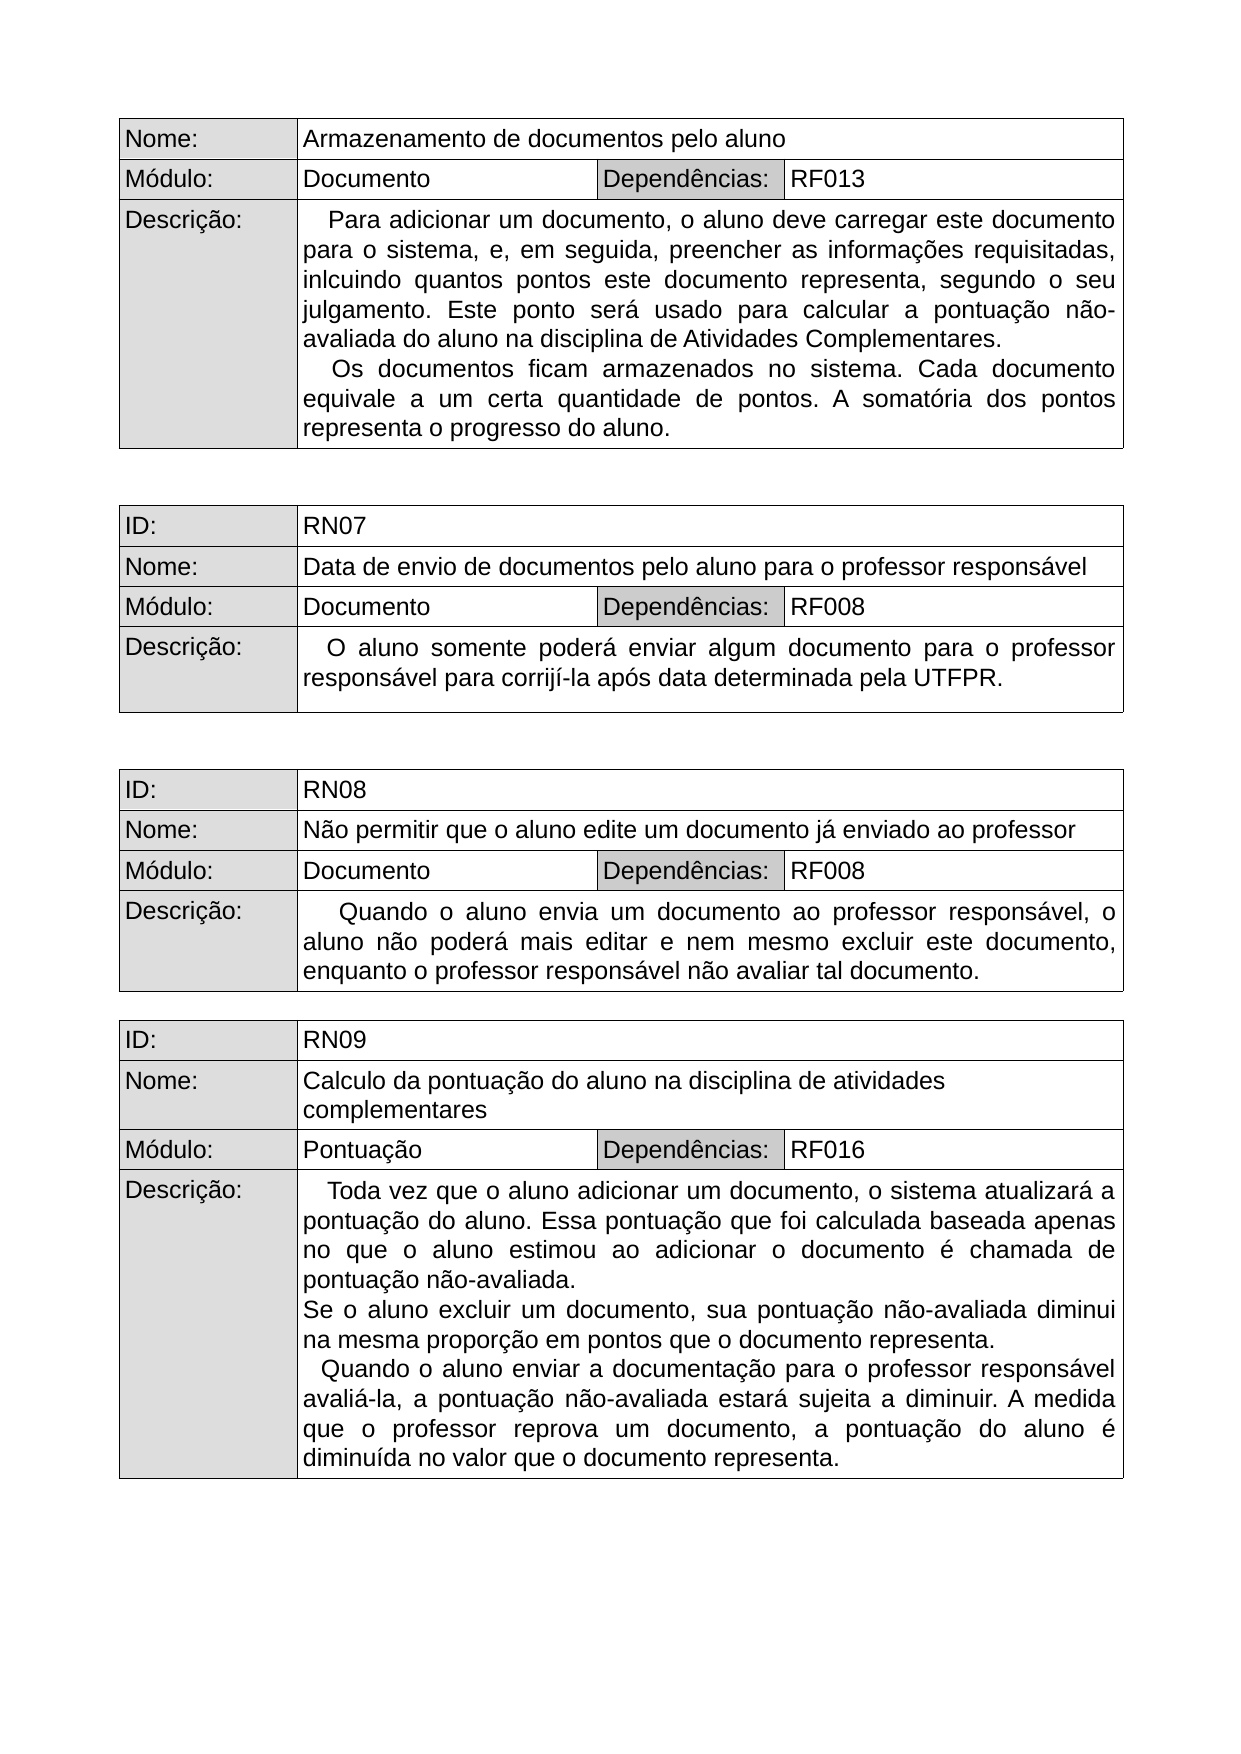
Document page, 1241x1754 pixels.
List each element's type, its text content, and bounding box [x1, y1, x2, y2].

table_cell Dependências: [598, 160, 784, 199]
table_cell Calculo da pontuação do aluno na disciplina de atividades complementares [298, 1061, 1123, 1129]
table_cell Módulo: [120, 160, 297, 199]
table_cell Nome: [120, 119, 297, 158]
table_cell Documento [298, 851, 597, 890]
table_cell Dependências: [598, 1130, 784, 1169]
table_cell Descrição: [120, 200, 297, 448]
table_header ID: [120, 770, 297, 809]
table_cell Descrição: [120, 891, 297, 991]
table_cell Nome: [120, 811, 297, 850]
table_cell Quando o aluno envia um documento ao professor responsável, o aluno não poderá mais editar e nem mesmo excluir este documento, enquanto o professor responsável não avaliar tal documento. [298, 891, 1123, 991]
table_header RN07 [298, 506, 1123, 546]
table_cell Armazenamento de documentos pelo aluno [298, 119, 1123, 158]
table_cell Dependências: [598, 851, 784, 890]
table_cell Nome: [120, 1061, 297, 1129]
table_cell Documento [298, 160, 597, 199]
table_cell RF008 [785, 587, 1123, 626]
table_header RN08 [298, 770, 1123, 809]
table_cell Módulo: [120, 1130, 297, 1169]
table_cell RF008 [785, 851, 1123, 890]
table_cell Toda vez que o aluno adicionar um documento, o sistema atualizará a pontuação do aluno. Essa pontuação que foi calculada baseada apenas no que o aluno estimou ao adicionar o documento é chamada de pontuação não-avaliada. Se o aluno excluir um documento, sua pontuação não-avaliada diminui na mesma proporção em pontos que o documento representa. Quando o aluno enviar a documentação para o professor responsável avaliá-la, a pontuação não-avaliada estará sujeita a diminuir. A medida que o professor reprova um documento, a pontuação do aluno é diminuída no valor que o documento representa. [298, 1170, 1123, 1478]
table_cell Pontuação [298, 1130, 597, 1169]
table_cell Documento [298, 587, 597, 626]
table_cell Módulo: [120, 587, 297, 626]
table_cell Dependências: [598, 587, 784, 626]
table_cell RF016 [785, 1130, 1123, 1169]
table_cell Não permitir que o aluno edite um documento já enviado ao professor [298, 811, 1123, 850]
table_header RN09 [298, 1021, 1123, 1060]
table_cell Descrição: [120, 1170, 297, 1478]
table_header ID: [120, 1021, 297, 1060]
table_cell O aluno somente poderá enviar algum documento para o professor responsável para corrijí-la após data determinada pela UTFPR. [298, 627, 1123, 712]
table_header ID: [120, 506, 297, 546]
table_cell RF013 [785, 160, 1123, 199]
table_cell Nome: [120, 547, 297, 586]
table_cell Módulo: [120, 851, 297, 890]
table_cell Para adicionar um documento, o aluno deve carregar este documento para o sistema, e, em seguida, preencher as informações requisitadas, inlcuindo quantos pontos este documento representa, segundo o seu julgamento. Este ponto será usado para calcular a pontuação não-avaliada do aluno na disciplina de Atividades Complementares. Os documentos ficam armazenados no sistema. Cada documento equivale a um certa quantidade de pontos. A somatória dos pontos representa o progresso do aluno. [298, 200, 1123, 448]
table_cell Data de envio de documentos pelo aluno para o professor responsável [298, 547, 1123, 586]
table_cell Descrição: [120, 627, 297, 712]
